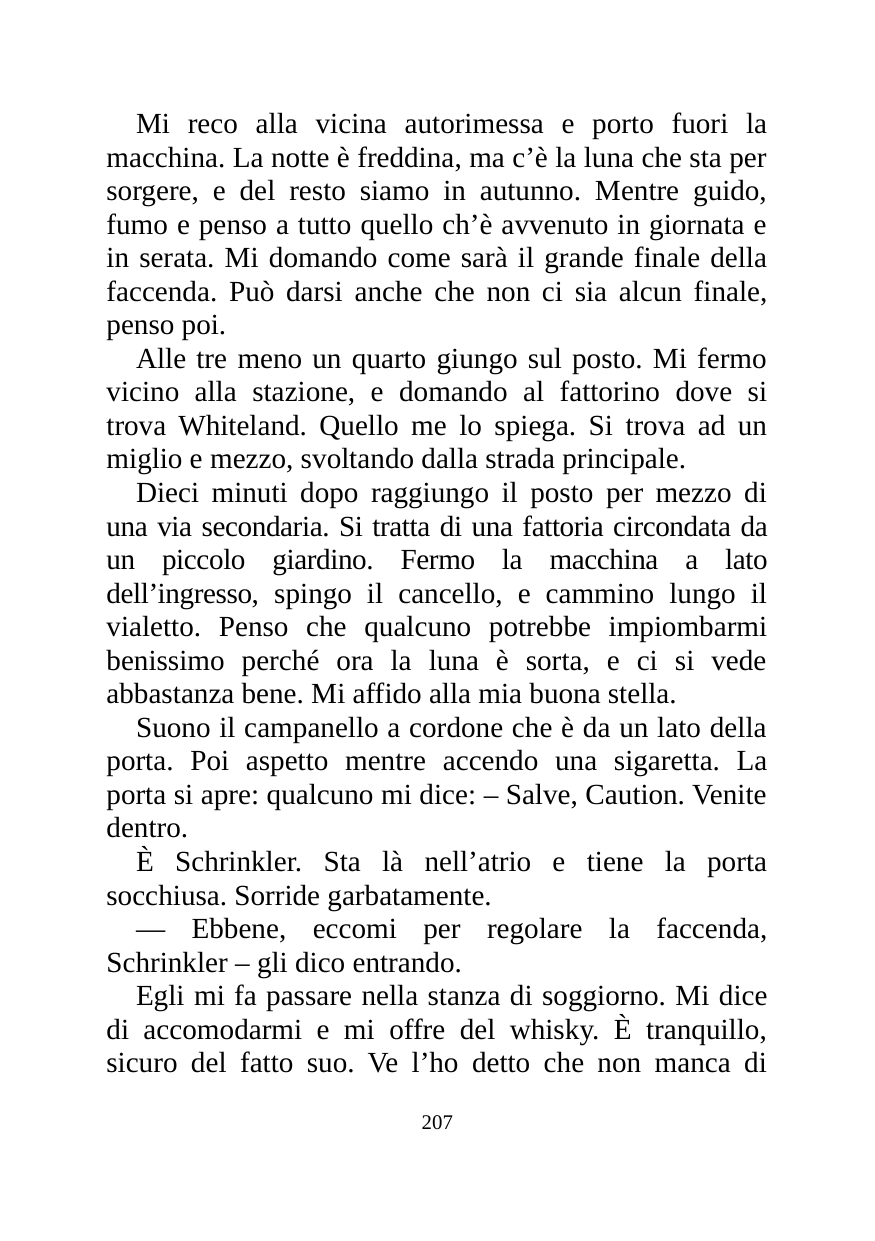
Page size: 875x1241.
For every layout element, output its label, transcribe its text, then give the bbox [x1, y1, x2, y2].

text Egli mi fa passare nella stanza di soggiorno. Mi dice di accomodarmi e mi offre del whisky. È tranquillo, sicuro del fatto suo. Ve l’ho detto che non manca di [106, 978, 768, 1079]
text Mi reco alla vicina autorimessa e porto fuori la macchina. La notte è freddina, ma c’è la luna che sta per sorgere, e del resto siamo in autunno. Mentre guido, fumo e penso a tutto quello ch’è avvenuto in giornata e in serata. Mi domando come sarà il grande finale della faccenda. Può darsi anche che non ci sia alcun finale, penso poi. [106, 106, 768, 341]
text Dieci minuti dopo raggiungo il posto per mezzo di una via secondaria. Si tratta di una fattoria circondata da un piccolo giardino. Fermo la macchina a lato dell’ingresso, spingo il cancello, e cammino lungo il vialetto. Penso che qualcuno potrebbe impiombarmi benissimo perché ora la luna è sorta, e ci si vede abbastanza bene. Mi affido alla mia buona stella. [106, 475, 768, 710]
text Alle tre meno un quarto giungo sul posto. Mi fermo vicino alla stazione, e domando al fattorino dove si trova Whiteland. Quello me lo spiega. Si trova ad un miglio e mezzo, svoltando dalla strada principale. [106, 341, 768, 475]
text Suono il campanello a cordone che è da un lato della porta. Poi aspetto mentre accendo una sigaretta. La porta si apre: qualcuno mi dice: – Salve, Caution. Venite dentro. [106, 710, 768, 844]
text — Ebbene, eccomi per regolare la faccenda, Schrinkler – gli dico entrando. [106, 911, 768, 978]
text È Schrinkler. Sta là nell’atrio e tiene la porta socchiusa. Sorride garbatamente. [106, 844, 768, 911]
